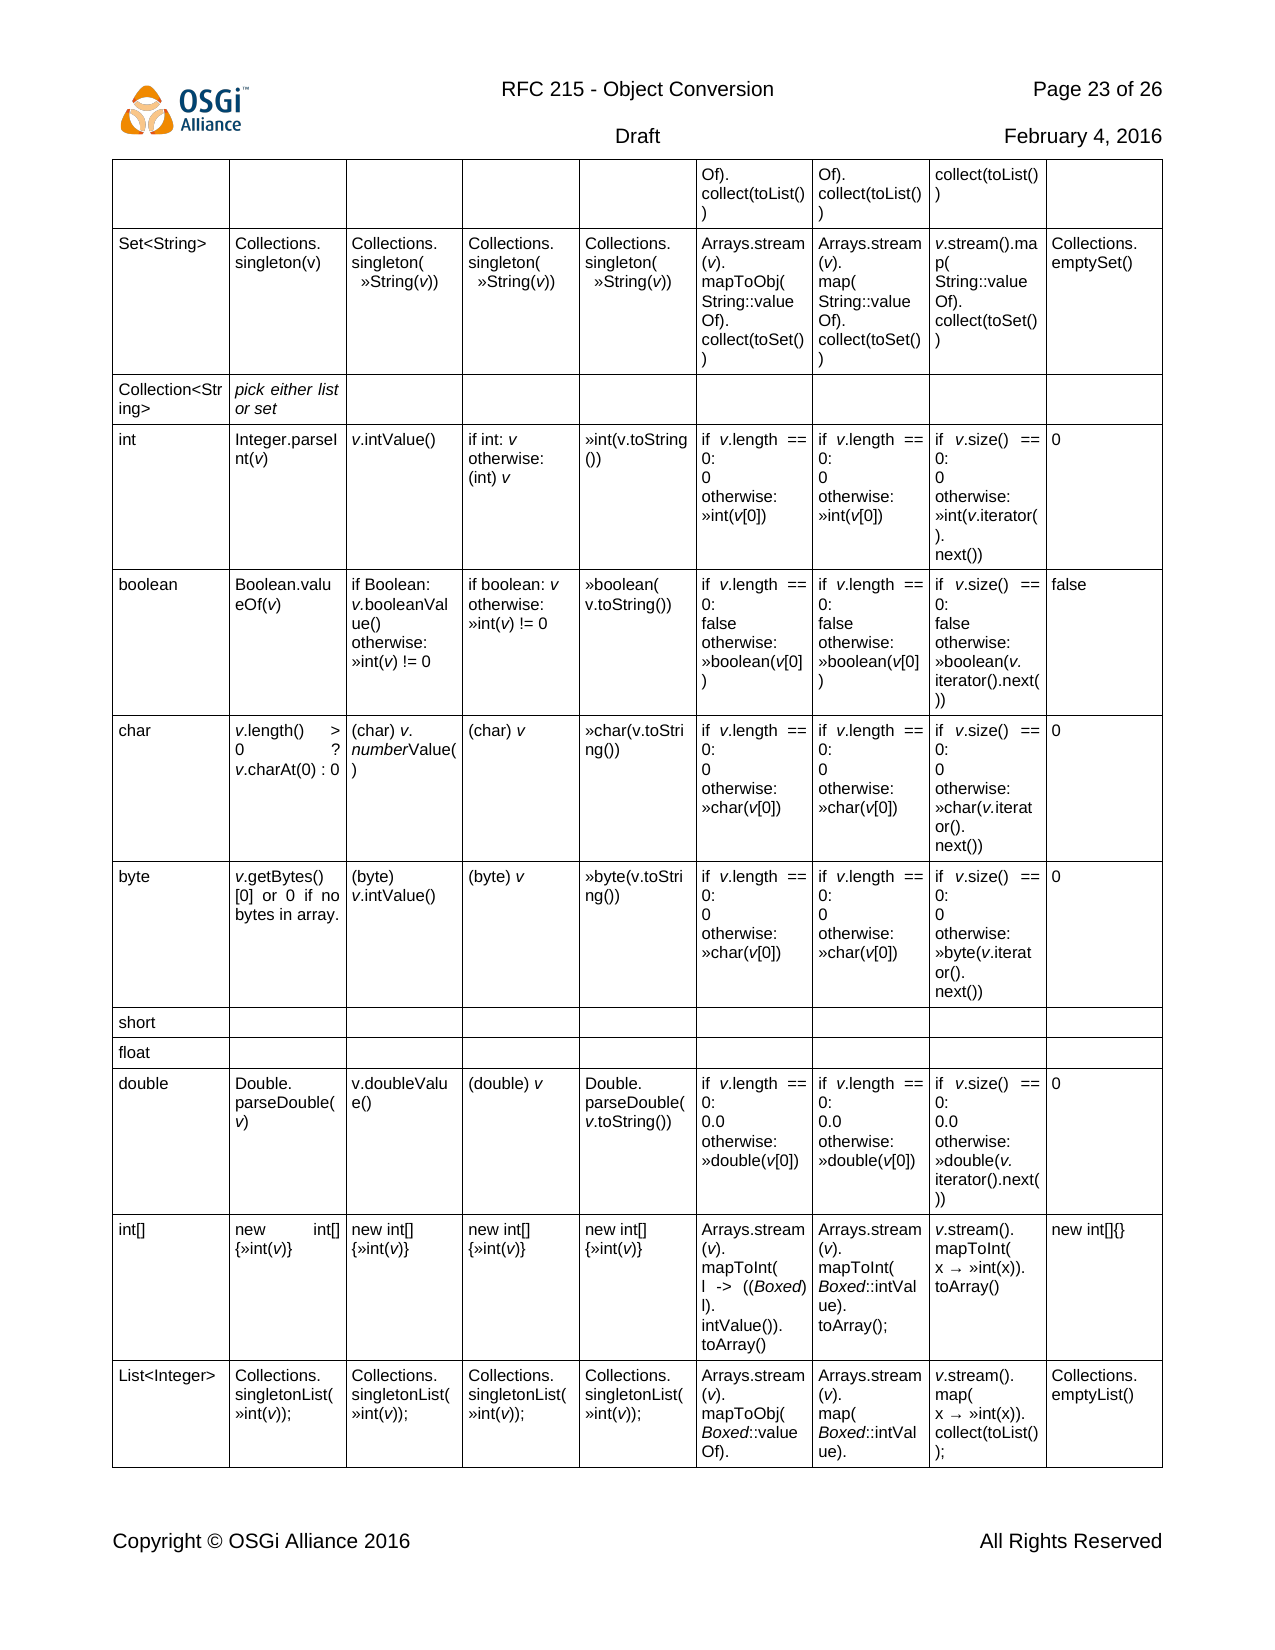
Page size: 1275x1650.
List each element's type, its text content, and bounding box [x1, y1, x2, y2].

table_cell if boolean: v otherwise: »int(v) != 0 [463, 570, 579, 715]
table_cell [347, 1008, 462, 1037]
table_cell [580, 375, 696, 424]
table_cell if v.size() == 0: 0 otherwise: »char(v.iterator(). next()) [930, 716, 1046, 861]
table_cell new int[] {»int(v)} [230, 1215, 346, 1359]
table_cell v.stream().map( String::valueOf). collect(toSet()) [930, 229, 1046, 374]
table_cell if v.length == 0: 0 otherwise: »char(v[0]) [813, 716, 929, 861]
table_cell (double) v [463, 1069, 579, 1214]
table_cell »boolean( v.toString()) [580, 570, 696, 715]
table_cell [930, 375, 1046, 424]
table_cell new int[] {»int(v)} [347, 1215, 462, 1359]
table_cell Of). collect(toList()) [813, 160, 929, 228]
table_cell if v.length == 0: 0 otherwise: »char(v[0]) [697, 716, 812, 861]
table_cell [1047, 375, 1162, 424]
table_cell [930, 1038, 1046, 1068]
table_cell if v.length == 0: 0 otherwise: »char(v[0]) [697, 862, 812, 1007]
table_cell Collections. singleton( »String(v)) [580, 229, 696, 374]
table_cell [230, 160, 346, 228]
table_cell int [113, 425, 229, 569]
table_cell »byte(v.toString()) [580, 862, 696, 1007]
table_cell [813, 1038, 929, 1068]
table_cell if v.length == 0: false otherwise: »boolean(v[0]) [697, 570, 812, 715]
table_cell short [113, 1008, 229, 1037]
table_cell if int: v otherwise: (int) v [463, 425, 579, 569]
table_cell [113, 160, 229, 228]
table_cell collect(toList()) [930, 160, 1046, 228]
table_cell if v.length == 0: 0.0 otherwise: »double(v[0]) [813, 1069, 929, 1214]
table_cell Collections. singletonList( »int(v)); [463, 1361, 579, 1467]
table_cell new int[] {»int(v)} [580, 1215, 696, 1359]
table_cell [463, 1008, 579, 1037]
table_cell Boolean.valueOf(v) [230, 570, 346, 715]
table_cell [697, 375, 812, 424]
table_cell Collections. singleton( »String(v)) [463, 229, 579, 374]
table_cell »int(v.toString()) [580, 425, 696, 569]
table_cell Collections. singletonList( »int(v)); [580, 1361, 696, 1467]
table_cell new int[] {»int(v)} [463, 1215, 579, 1359]
table_cell if Boolean: v.booleanValue() otherwise: »int(v) != 0 [347, 570, 462, 715]
table_cell v.length() > 0 ? v.charAt(0) : 0 [230, 716, 346, 861]
table_cell [347, 1038, 462, 1068]
table_cell Collections. singleton( »String(v)) [347, 229, 462, 374]
table_cell List<Integer> [113, 1361, 229, 1467]
table_cell (char) v. numberValue() [347, 716, 462, 861]
table_cell if v.size() == 0: 0 otherwise: »int(v.iterator(). next()) [930, 425, 1046, 569]
table_cell char [113, 716, 229, 861]
table_cell Arrays.stream(v). mapToInt( l -> ((Boxed) l). intValue()). toArray() [697, 1215, 812, 1359]
table_cell Collections. singletonList( »int(v)); [230, 1361, 346, 1467]
table_cell [1047, 1038, 1162, 1068]
table_cell Collections. singletonList( »int(v)); [347, 1361, 462, 1467]
table_cell false [1047, 570, 1162, 715]
table_cell [1047, 1008, 1162, 1037]
table_cell [463, 1038, 579, 1068]
table_cell v.intValue() [347, 425, 462, 569]
table_cell [697, 1038, 812, 1068]
table_cell 0 [1047, 425, 1162, 569]
table_cell [230, 1008, 346, 1037]
table_cell byte [113, 862, 229, 1007]
table_cell 0 [1047, 862, 1162, 1007]
table_cell [580, 1038, 696, 1068]
table_cell [230, 1038, 346, 1068]
table_cell if v.length == 0: 0 otherwise: »int(v[0]) [697, 425, 812, 569]
table_cell Of). collect(toList()) [697, 160, 812, 228]
table_cell double [113, 1069, 229, 1214]
table_cell if v.size() == 0: false otherwise: »boolean(v. iterator().next()) [930, 570, 1046, 715]
table_cell if v.size() == 0: 0.0 otherwise: »double(v. iterator().next()) [930, 1069, 1046, 1214]
table_cell if v.size() == 0: 0 otherwise: »byte(v.iterator(). next()) [930, 862, 1046, 1007]
table_cell (byte) v [463, 862, 579, 1007]
table_cell »char(v.toString()) [580, 716, 696, 861]
table_cell [930, 1008, 1046, 1037]
table_cell 0 [1047, 716, 1162, 861]
table_cell if v.length == 0: 0 otherwise: »int(v[0]) [813, 425, 929, 569]
table_cell Collections. emptySet() [1047, 229, 1162, 374]
table_cell if v.length == 0: false otherwise: »boolean(v[0]) [813, 570, 929, 715]
table_cell Collections. singleton(v) [230, 229, 346, 374]
table_cell (char) v [463, 716, 579, 861]
table_cell v.stream(). map( x → »int(x)). collect(toList()); [930, 1361, 1046, 1467]
table_cell Set<String> [113, 229, 229, 374]
table_cell [347, 375, 462, 424]
table_cell Collections. emptyList() [1047, 1361, 1162, 1467]
table_cell Arrays.stream(v). mapToObj( String::valueOf). collect(toSet()) [697, 229, 812, 374]
table_cell [813, 1008, 929, 1037]
table_cell [580, 160, 696, 228]
table_cell 0 [1047, 1069, 1162, 1214]
table_cell [347, 160, 462, 228]
table_cell Double. parseDouble( v.toString()) [580, 1069, 696, 1214]
table_cell Collection<String> [113, 375, 229, 424]
table_cell Arrays.stream(v). map( Boxed::intValue). [813, 1361, 929, 1467]
table_cell [813, 375, 929, 424]
table_cell Double. parseDouble(v) [230, 1069, 346, 1214]
table_cell boolean [113, 570, 229, 715]
table_cell if v.length == 0: 0.0 otherwise: »double(v[0]) [697, 1069, 812, 1214]
table_cell pick either list or set [230, 375, 346, 424]
table_cell [463, 160, 579, 228]
table_cell Arrays.stream(v). mapToObj( Boxed::valueOf). [697, 1361, 812, 1467]
picture [113, 78, 257, 142]
table_cell (byte) v.intValue() [347, 862, 462, 1007]
table_cell v.getBytes()[0] or 0 if no bytes in array. [230, 862, 346, 1007]
table_cell Arrays.stream(v). mapToInt( Boxed::intValue). toArray(); [813, 1215, 929, 1359]
table_cell int[] [113, 1215, 229, 1359]
table_cell [463, 375, 579, 424]
table_cell [697, 1008, 812, 1037]
table_cell Arrays.stream(v). map( String::valueOf). collect(toSet()) [813, 229, 929, 374]
table_cell if v.length == 0: 0 otherwise: »char(v[0]) [813, 862, 929, 1007]
table_cell [1047, 160, 1162, 228]
table_cell v.doubleValue() [347, 1069, 462, 1214]
table_cell [580, 1008, 696, 1037]
table_cell v.stream(). mapToInt( x → »int(x)). toArray() [930, 1215, 1046, 1359]
table_cell new int[]{} [1047, 1215, 1162, 1359]
table_cell float [113, 1038, 229, 1068]
table_cell Integer.parseInt(v) [230, 425, 346, 569]
